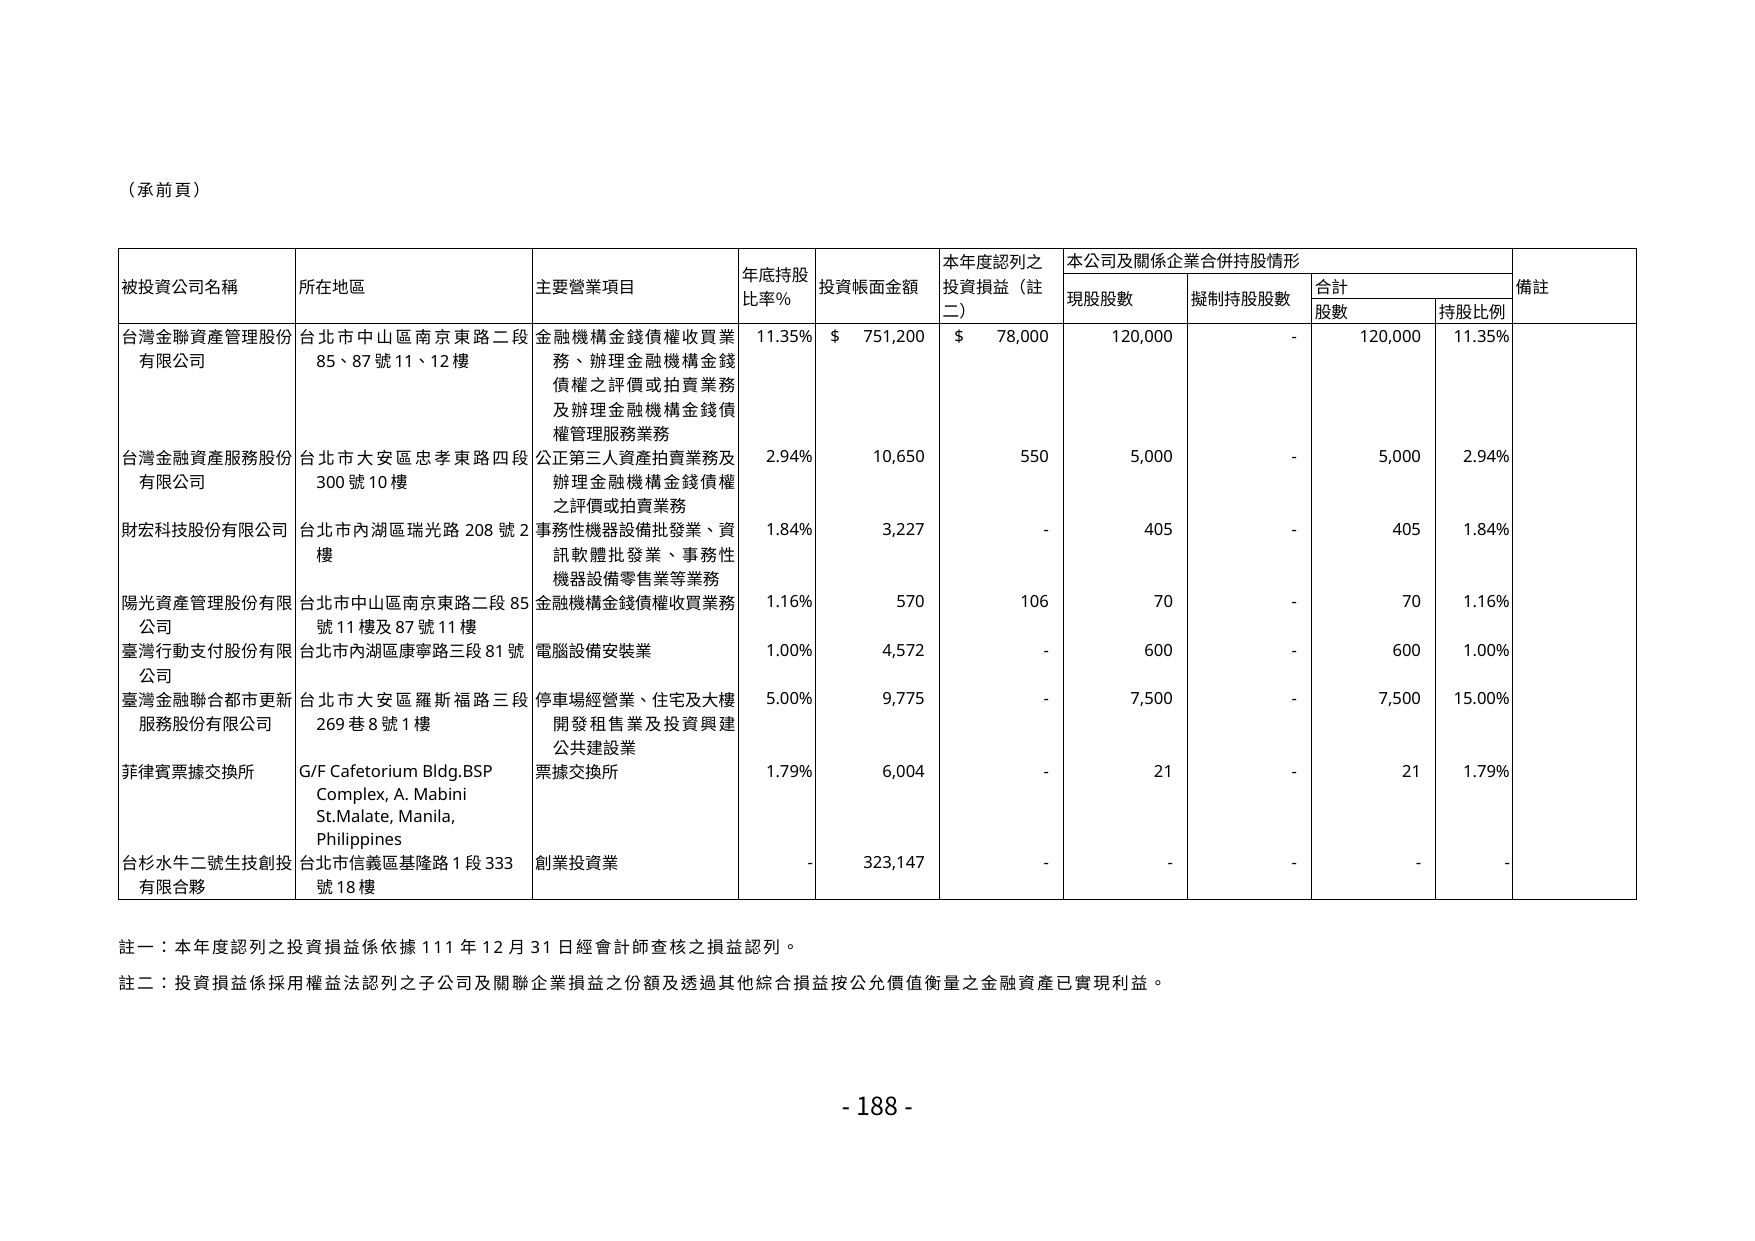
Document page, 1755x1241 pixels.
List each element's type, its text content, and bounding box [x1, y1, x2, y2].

table_cell 7,500 [1064, 687, 1187, 759]
table_cell [1513, 759, 1636, 850]
table_cell 1.00% [739, 639, 815, 687]
table_header 主要營業項目 [533, 249, 738, 323]
table_header 備註 [1513, 249, 1636, 323]
table_cell [1513, 850, 1636, 899]
table_cell 台北市大安區羅斯福路三段269巷8號1樓 [296, 687, 532, 759]
text 註二：投資損益係採用權益法認列之子公司及關聯企業損益之份額及透過其他綜合損益按公允價值衡量之金融資產已實現利益。 [118, 970, 1636, 994]
table_cell 5,000 [1312, 445, 1435, 517]
table_cell 323,147 [816, 850, 939, 899]
table_cell - [1188, 445, 1311, 517]
table_cell - [1188, 639, 1311, 687]
table_cell - [940, 759, 1063, 850]
table_cell - [1312, 850, 1435, 899]
table_cell 持股比例 [1436, 299, 1512, 323]
table_cell - [1188, 850, 1311, 899]
table_cell - [1188, 324, 1311, 445]
table_header 本公司及關係企業合併持股情形 [1064, 249, 1512, 273]
table_cell 70 [1064, 590, 1187, 638]
table_cell 臺灣行動支付股份有限公司 [119, 639, 295, 687]
table_cell $ 751,200 [816, 324, 939, 445]
table_cell 9,775 [816, 687, 939, 759]
table_cell G/F Cafetorium Bldg.BSP Complex, A. Mabini St.Malate, Manila, Philippines [296, 759, 532, 850]
table_cell 6,004 [816, 759, 939, 850]
table_cell 台北市內湖區瑞光路208號2樓 [296, 518, 532, 590]
table_cell 106 [940, 590, 1063, 638]
table_cell 合計 [1312, 274, 1512, 298]
table_cell - [1436, 850, 1512, 899]
table_cell 120,000 [1312, 324, 1435, 445]
table_cell 600 [1064, 639, 1187, 687]
table_cell [1513, 590, 1636, 638]
table_cell 1.84% [1436, 518, 1512, 590]
table_cell 570 [816, 590, 939, 638]
table_header 年底持股 比率％ [739, 249, 815, 323]
table_cell 7,500 [1312, 687, 1435, 759]
table_cell 陽光資產管理股份有限公司 [119, 590, 295, 638]
table_cell 創業投資業 [533, 850, 738, 899]
table_cell 1.79% [1436, 759, 1512, 850]
table_cell 擬制持股股數 [1188, 274, 1311, 323]
table_cell 台北市內湖區康寧路三段81號 [296, 639, 532, 687]
table_cell 1.84% [739, 518, 815, 590]
table_cell 台北市大安區忠孝東路四段300號10樓 [296, 445, 532, 517]
table_cell 財宏科技股份有限公司 [119, 518, 295, 590]
table_cell 5,000 [1064, 445, 1187, 517]
table_cell 股數 [1312, 299, 1435, 323]
table_cell - [940, 850, 1063, 899]
table_cell 405 [1312, 518, 1435, 590]
table_cell 電腦設備安裝業 [533, 639, 738, 687]
table_cell 10,650 [816, 445, 939, 517]
table_cell 1.16% [739, 590, 815, 638]
table_cell 550 [940, 445, 1063, 517]
table_cell - [940, 639, 1063, 687]
table_cell 台北市中山區南京東路二段85號11樓及87號11樓 [296, 590, 532, 638]
table_cell 金融機構金錢債權收買業務 [533, 590, 738, 638]
table_cell 票據交換所 [533, 759, 738, 850]
table_cell 405 [1064, 518, 1187, 590]
table_cell - [1188, 518, 1311, 590]
table_cell 台灣金聯資產管理股份有限公司 [119, 324, 295, 445]
table_cell [1513, 445, 1636, 517]
table_cell 停車場經營業、住宅及大樓開發租售業及投資興建公共建設業 [533, 687, 738, 759]
table_cell 600 [1312, 639, 1435, 687]
table_cell 1.16% [1436, 590, 1512, 638]
table_header 被投資公司名稱 [119, 249, 295, 323]
table_cell 事務性機器設備批發業、資訊軟體批發業、事務性機器設備零售業等業務 [533, 518, 738, 590]
table_header 所在地區 [296, 249, 532, 323]
table_cell 台灣金融資產服務股份有限公司 [119, 445, 295, 517]
table_cell 2.94% [1436, 445, 1512, 517]
table_cell - [739, 850, 815, 899]
text 註一：本年度認列之投資損益係依據111年12月31日經會計師查核之損益認列。 [118, 934, 1636, 958]
table_cell 15.00% [1436, 687, 1512, 759]
table_cell - [1064, 850, 1187, 899]
table_cell - [1188, 590, 1311, 638]
table_cell 120,000 [1064, 324, 1187, 445]
table_cell 1.79% [739, 759, 815, 850]
table_cell 公正第三人資產拍賣業務及辦理金融機構金錢債權之評價或拍賣業務 [533, 445, 738, 517]
table_cell 1.00% [1436, 639, 1512, 687]
table_cell 2.94% [739, 445, 815, 517]
table_cell 現股股數 [1064, 274, 1187, 323]
text （承前頁） [118, 177, 1636, 201]
table_cell 5.00% [739, 687, 815, 759]
table_cell 11.35% [1436, 324, 1512, 445]
table_cell [1513, 324, 1636, 445]
table_cell 11.35% [739, 324, 815, 445]
table_cell 3,227 [816, 518, 939, 590]
table_cell [1513, 687, 1636, 759]
table_cell 台北市信義區基隆路1段333號18樓 [296, 850, 532, 899]
table_cell 4,572 [816, 639, 939, 687]
table_cell 台杉水牛二號生技創投有限合夥 [119, 850, 295, 899]
table_cell $ 78,000 [940, 324, 1063, 445]
table_cell 70 [1312, 590, 1435, 638]
table_cell - [1188, 687, 1311, 759]
table_header 本年度認列之 投資損益（註二） [940, 249, 1063, 323]
table_cell 菲律賓票據交換所 [119, 759, 295, 850]
table_cell 金融機構金錢債權收買業務、辦理金融機構金錢債權之評價或拍賣業務及辦理金融機構金錢債權管理服務業務 [533, 324, 738, 445]
table_cell [1513, 639, 1636, 687]
table_cell [1513, 518, 1636, 590]
table_cell - [940, 518, 1063, 590]
table_cell 21 [1064, 759, 1187, 850]
table_cell 21 [1312, 759, 1435, 850]
table_cell 台北市中山區南京東路二段85、87號11、12樓 [296, 324, 532, 445]
table_cell - [1188, 759, 1311, 850]
table_cell 臺灣金融聯合都市更新服務股份有限公司 [119, 687, 295, 759]
table_cell - [940, 687, 1063, 759]
table_header 投資帳面金額 [816, 249, 939, 323]
